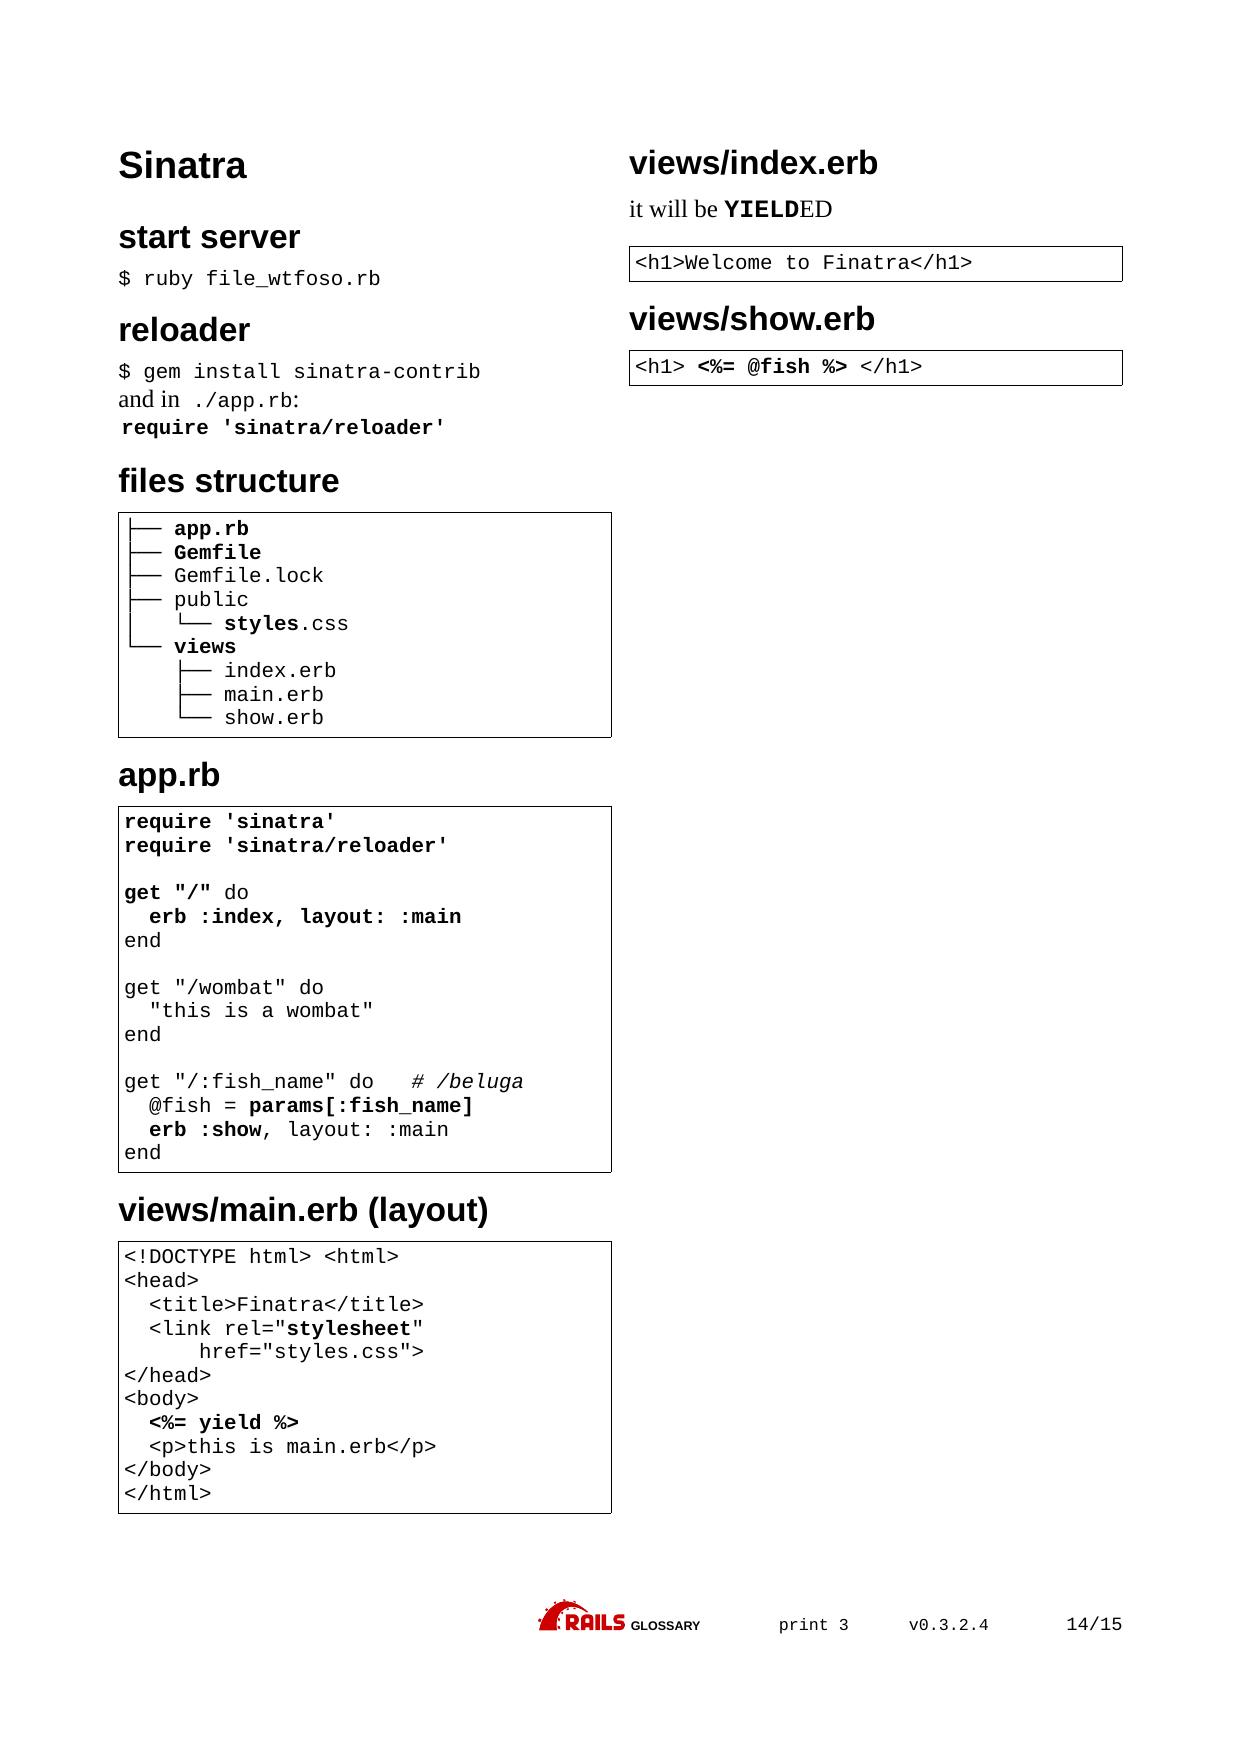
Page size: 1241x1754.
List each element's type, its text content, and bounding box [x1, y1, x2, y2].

table_header <h1>Welcome to Finatra</h1> [630, 247, 1122, 281]
text it will be YIELDED [629, 194, 1122, 225]
subtitle app.rb [118, 754, 611, 793]
text and in ./app.rb: [118, 384, 611, 414]
subtitle views/main.erb (layout) [118, 1189, 611, 1228]
subtitle reloader [118, 309, 611, 348]
subtitle Sinatra [118, 143, 611, 187]
table_header ├── app.rb ├── Gemfile ├── Gemfile.lock ├── public │ └── styles.css └── views ├── index.erb ├── main.erb └── show.erb [119, 513, 611, 737]
subtitle views/show.erb [629, 299, 1122, 337]
table_header require 'sinatra/reloader' [118, 414, 485, 443]
table_header <h1> <%= @fish %> </h1> [630, 351, 1122, 385]
table_header <!DOCTYPE html> <html> <head> <title>Finatra</title> <link rel="stylesheet" href="styles.css"> </head> <body> <%= yield %> <p>this is main.erb</p> </body> </html> [119, 1242, 611, 1512]
subtitle views/index.erb [629, 143, 1122, 182]
subtitle files structure [118, 461, 611, 500]
text $ gem install sinatra-contrib [118, 361, 611, 384]
table_header require 'sinatra' require 'sinatra/reloader' get "/" do erb :index, layout: :main end get "/wombat" do "this is a wombat" end get "/:fish_name" do # /beluga @fish = params[:fish_name] erb :show, layout: :main end [119, 807, 611, 1172]
text $ ruby file_wtfoso.rb [118, 268, 611, 292]
subtitle start server [118, 217, 611, 256]
